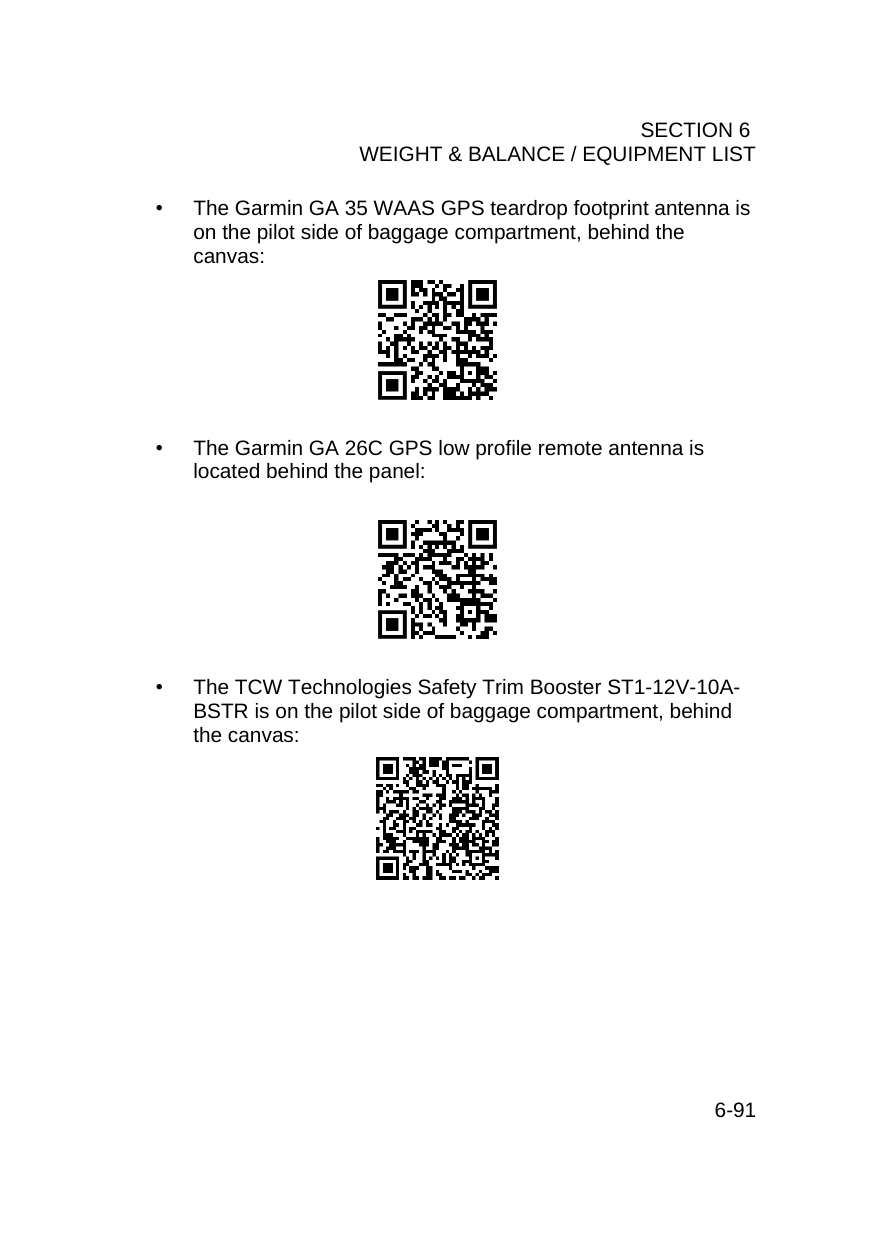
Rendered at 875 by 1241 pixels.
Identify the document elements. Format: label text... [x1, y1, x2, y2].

picture [365, 268, 509, 412]
list The Garmin GA 35 WAAS GPS teardrop footprint antenna is on the pilot side of baggage compartment, behind the canvas: [156, 196, 756, 268]
list The Garmin GA 26C GPS low profile remote antenna is located behind the panel: [156, 435, 756, 483]
picture [365, 507, 509, 651]
picture [365, 746, 509, 890]
list The TCW Technologies Safety Trim Booster ST1-12V-10A-BSTR is on the pilot side of baggage compartment, behind the canvas: [156, 674, 756, 747]
